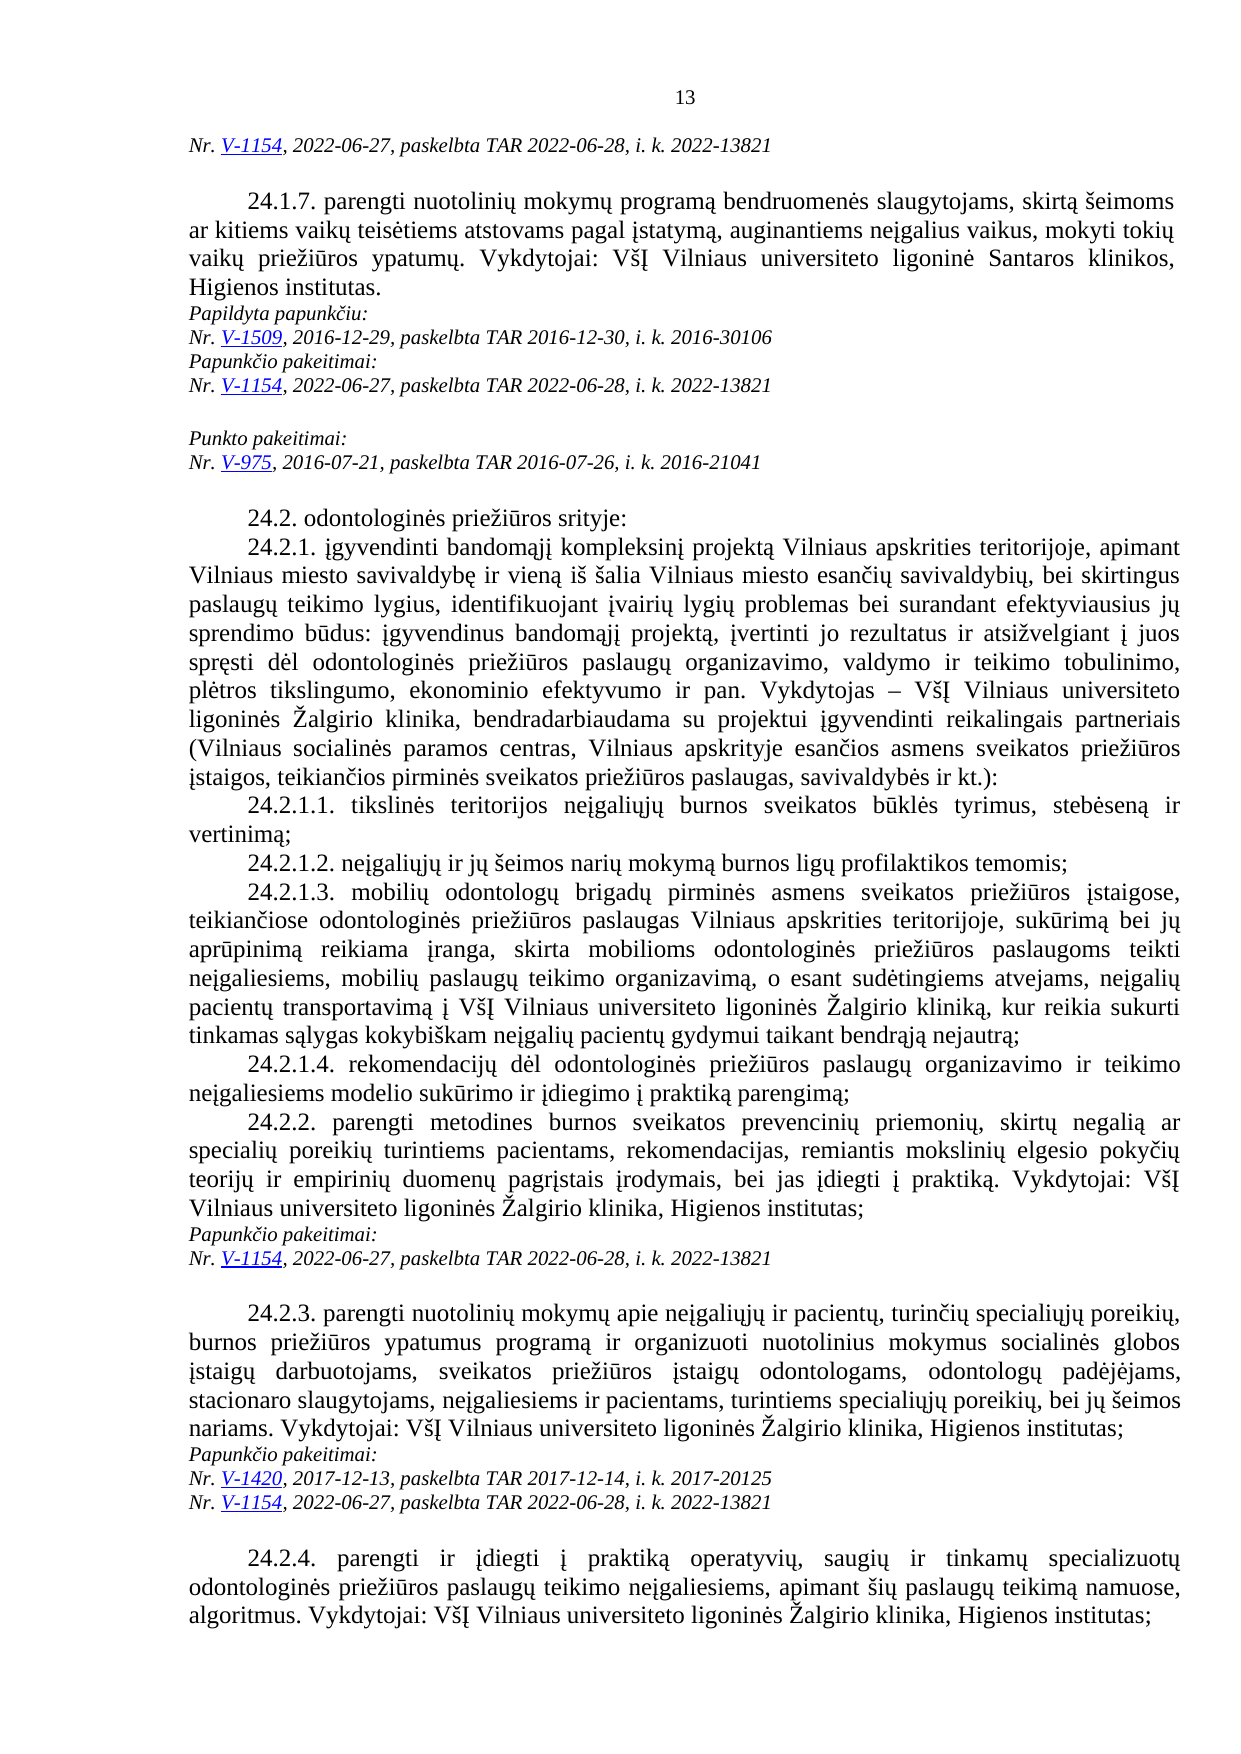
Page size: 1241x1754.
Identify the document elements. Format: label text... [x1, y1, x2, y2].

text Nr. V-1154, 2022-06-27, paskelbta TAR 2022-06-28, i. k. 2022-13821 [188, 373, 1181, 397]
text Papildyta papunkčiu: [188, 301, 1181, 325]
text Nr. V-1420, 2017-12-13, paskelbta TAR 2017-12-14, i. k. 2017-20125 [188, 1466, 1181, 1490]
text Punkto pakeitimai: [188, 426, 1181, 450]
text 24.2.1.3. mobilių odontologų brigadų pirminės asmens sveikatos priežiūros įstaigose, teikiančiose odontologinės priežiūros paslaugas Vilniaus apskrities teritorijoje, sukūrimą bei jų aprūpinimą reikiama įranga, skirta mobilioms odontologinės priežiūros paslaugoms teikti neįgaliesiems, mobilių paslaugų teikimo organizavimą, o esant sudėtingiems atvejams, neįgalių pacientų transportavimą į VšĮ Vilniaus universiteto ligoninės Žalgirio kliniką, kur reikia sukurti tinkamas sąlygas kokybiškam neįgalių pacientų gydymui taikant bendrąją nejautrą; [188, 877, 1181, 1049]
text 24.1.7. parengti nuotolinių mokymų programą bendruomenės slaugytojams, skirtą šeimoms ar kitiems vaikų teisėtiems atstovams pagal įstatymą, auginantiems neįgalius vaikus, mokyti tokių vaikų priežiūros ypatumų. Vykdytojai: VšĮ Vilniaus universiteto ligoninė Santaros klinikos, Higienos institutas. [188, 186, 1175, 301]
text Nr. V-1154, 2022-06-27, paskelbta TAR 2022-06-28, i. k. 2022-13821 [188, 1490, 1181, 1514]
text 24.2.3. parengti nuotolinių mokymų apie neįgaliųjų ir pacientų, turinčių specialiųjų poreikių, burnos priežiūros ypatumus programą ir organizuoti nuotolinius mokymus socialinės globos įstaigų darbuotojams, sveikatos priežiūros įstaigų odontologams, odontologų padėjėjams, stacionaro slaugytojams, neįgaliesiems ir pacientams, turintiems specialiųjų poreikių, bei jų šeimos nariams. Vykdytojai: VšĮ Vilniaus universiteto ligoninės Žalgirio klinika, Higienos institutas; [188, 1298, 1181, 1442]
text 24.2.4. parengti ir įdiegti į praktiką operatyvių, saugių ir tinkamų specializuotų odontologinės priežiūros paslaugų teikimo neįgaliesiems, apimant šių paslaugų teikimą namuose, algoritmus. Vykdytojai: VšĮ Vilniaus universiteto ligoninės Žalgirio klinika, Higienos institutas; [188, 1543, 1181, 1629]
text 24.2.1.4. rekomendacijų dėl odontologinės priežiūros paslaugų organizavimo ir teikimo neįgaliesiems modelio sukūrimo ir įdiegimo į praktiką parengimą; [188, 1049, 1181, 1107]
text Nr. V-1154, 2022-06-27, paskelbta TAR 2022-06-28, i. k. 2022-13821 [188, 1246, 1181, 1270]
text Papunkčio pakeitimai: [188, 1222, 1181, 1246]
text Papunkčio pakeitimai: [188, 349, 1181, 373]
text 24.2.1.2. neįgaliųjų ir jų šeimos narių mokymą burnos ligų profilaktikos temomis; [188, 848, 1181, 877]
text Nr. V-975, 2016-07-21, paskelbta TAR 2016-07-26, i. k. 2016-21041 [188, 450, 1181, 474]
text Nr. V-1509, 2016-12-29, paskelbta TAR 2016-12-30, i. k. 2016-30106 [188, 325, 1181, 349]
text 24.2.1. įgyvendinti bandomąjį kompleksinį projektą Vilniaus apskrities teritorijoje, apimant Vilniaus miesto savivaldybę ir vieną iš šalia Vilniaus miesto esančių savivaldybių, bei skirtingus paslaugų teikimo lygius, identifikuojant įvairių lygių problemas bei surandant efektyviausius jų sprendimo būdus: įgyvendinus bandomąjį projektą, įvertinti jo rezultatus ir atsižvelgiant į juos spręsti dėl odontologinės priežiūros paslaugų organizavimo, valdymo ir teikimo tobulinimo, plėtros tikslingumo, ekonominio efektyvumo ir pan. Vykdytojas – VšĮ Vilniaus universiteto ligoninės Žalgirio klinika, bendradarbiaudama su projektui įgyvendinti reikalingais partneriais (Vilniaus socialinės paramos centras, Vilniaus apskrityje esančios asmens sveikatos priežiūros įstaigos, teikiančios pirminės sveikatos priežiūros paslaugas, savivaldybės ir kt.): [188, 532, 1181, 790]
text Papunkčio pakeitimai: [188, 1442, 1181, 1466]
text Nr. V-1154, 2022-06-27, paskelbta TAR 2022-06-28, i. k. 2022-13821 [188, 133, 1181, 157]
text 24.2. odontologinės priežiūros srityje: [188, 503, 1181, 532]
text 24.2.2. parengti metodines burnos sveikatos prevencinių priemonių, skirtų negalią ar specialių poreikių turintiems pacientams, rekomendacijas, remiantis mokslinių elgesio pokyčių teorijų ir empirinių duomenų pagrįstais įrodymais, bei jas įdiegti į praktiką. Vykdytojai: VšĮ Vilniaus universiteto ligoninės Žalgirio klinika, Higienos institutas; [188, 1107, 1181, 1222]
text 24.2.1.1. tikslinės teritorijos neįgaliųjų burnos sveikatos būklės tyrimus, stebėseną ir vertinimą; [188, 790, 1181, 848]
